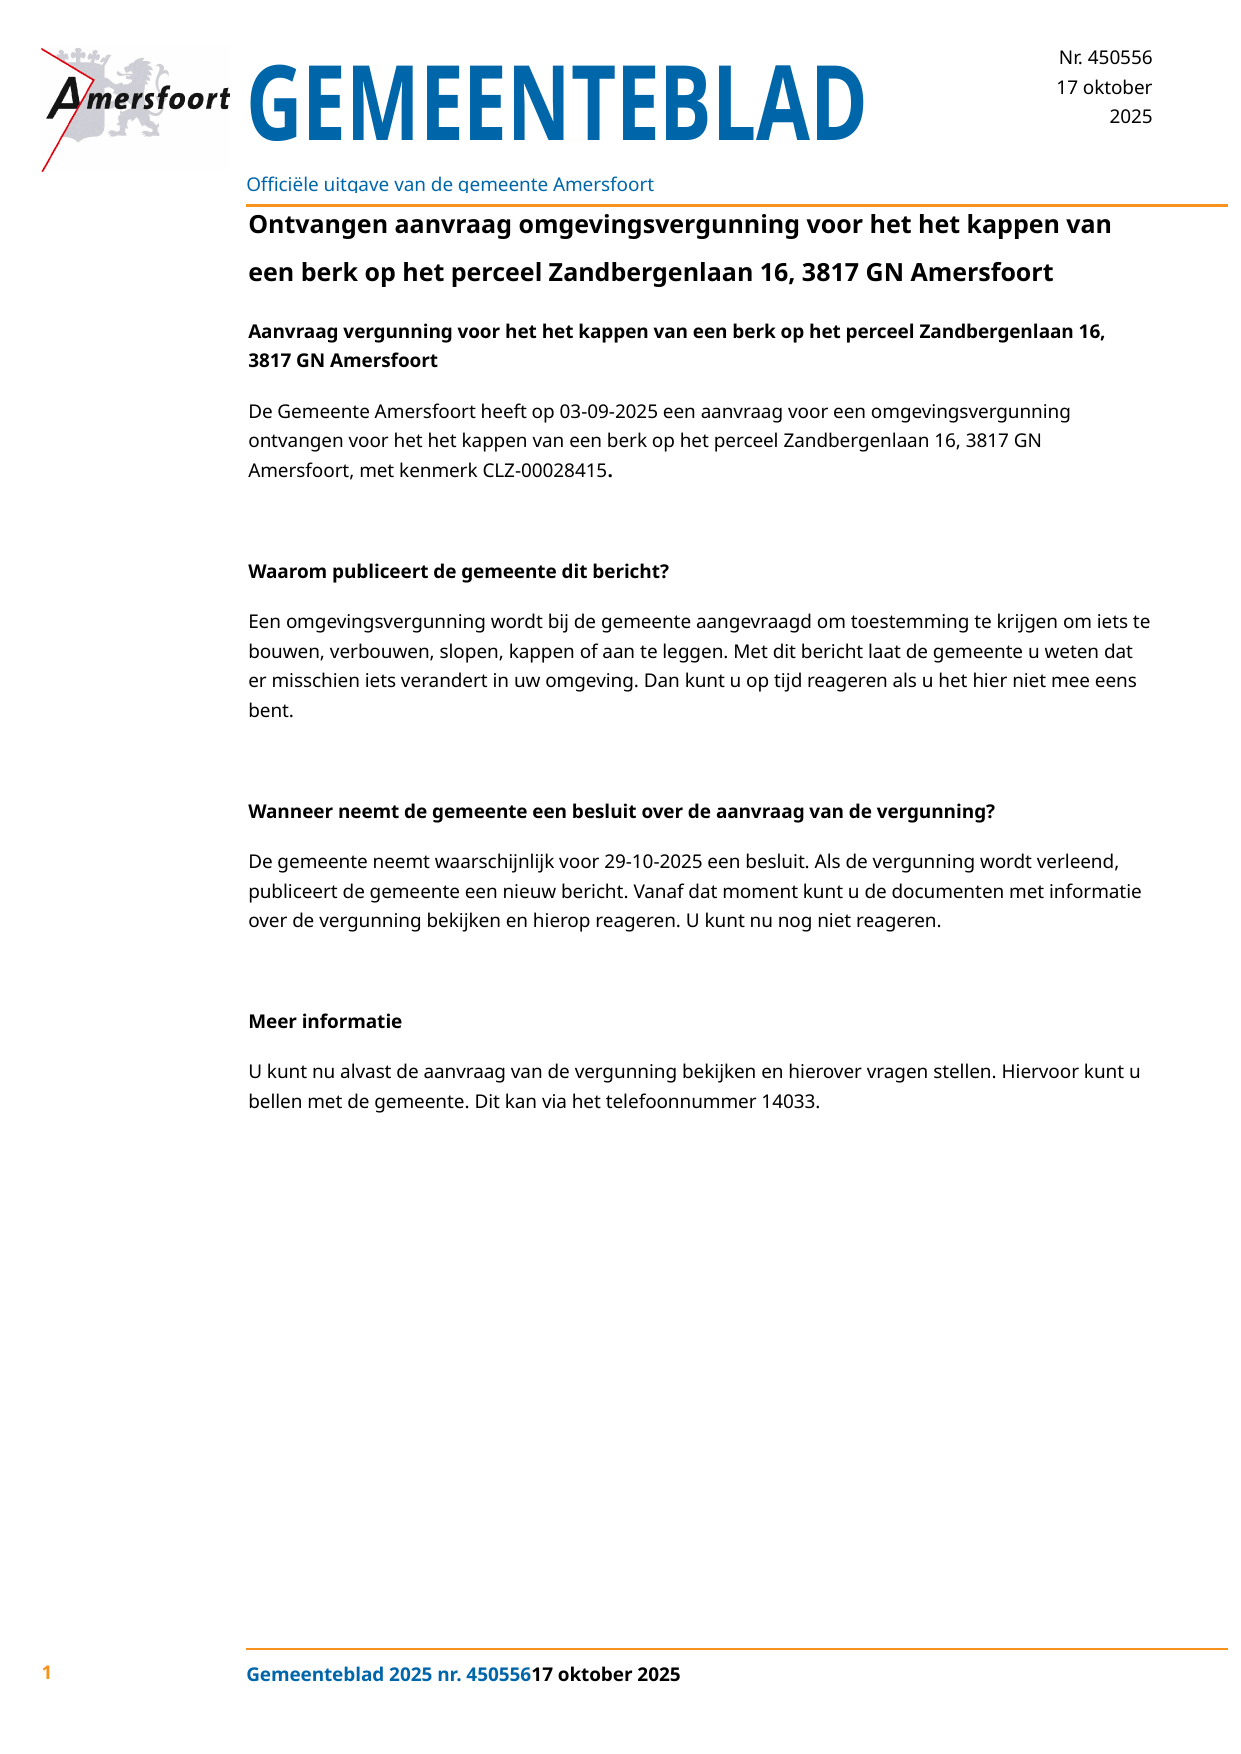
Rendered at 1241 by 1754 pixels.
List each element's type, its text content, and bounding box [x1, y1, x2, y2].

text Wanneer neemt de gemeente een besluit over de aanvraag van de vergunning? [248, 798, 1152, 824]
text Een omgevingsvergunning wordt bij de gemeente aangevraagd om toestemming te krijgen om iets te bouwen, verbouwen, slopen, kappen of aan te leggen. Met dit bericht laat de gemeente u weten dat er misschien iets verandert in uw omgeving. Dan kunt u op tijd reageren als u het hier niet mee eens bent. [248, 608, 1152, 723]
text De Gemeente Amersfoort heeft op 03-09-2025 een aanvraag voor een omgevingsvergunning ontvangen voor het het kappen van een berk op het perceel Zandbergenlaan 16, 3817 GN Amersfoort, met kenmerk CLZ-00028415. [248, 398, 1152, 483]
text Ontvangen aanvraag omgevingsvergunning voor het het kappen van een berk op het perceel Zandbergenlaan 16, 3817 GN Amersfoort [248, 207, 1152, 288]
text U kunt nu alvast de aanvraag van de vergunning bekijken en hierover vragen stellen. Hiervoor kunt u bellen met de gemeente. Dit kan via het telefoonnummer 14033. [248, 1059, 1152, 1114]
text De gemeente neemt waarschijnlijk voor 29-10-2025 een besluit. Als de vergunning wordt verleend, publiceert de gemeente een nieuw bericht. Vanaf dat moment kunt u de documenten met informatie over de vergunning bekijken en hierop reageren. U kunt nu nog niet reageren. [248, 848, 1152, 933]
picture [41, 47, 231, 172]
text Meer informatie [248, 1008, 1152, 1034]
text Waarom publiceert de gemeente dit bericht? [248, 558, 1152, 584]
text Aanvraag vergunning voor het het kappen van een berk op het perceel Zandbergenlaan 16, 3817 GN Amersfoort [248, 318, 1152, 373]
